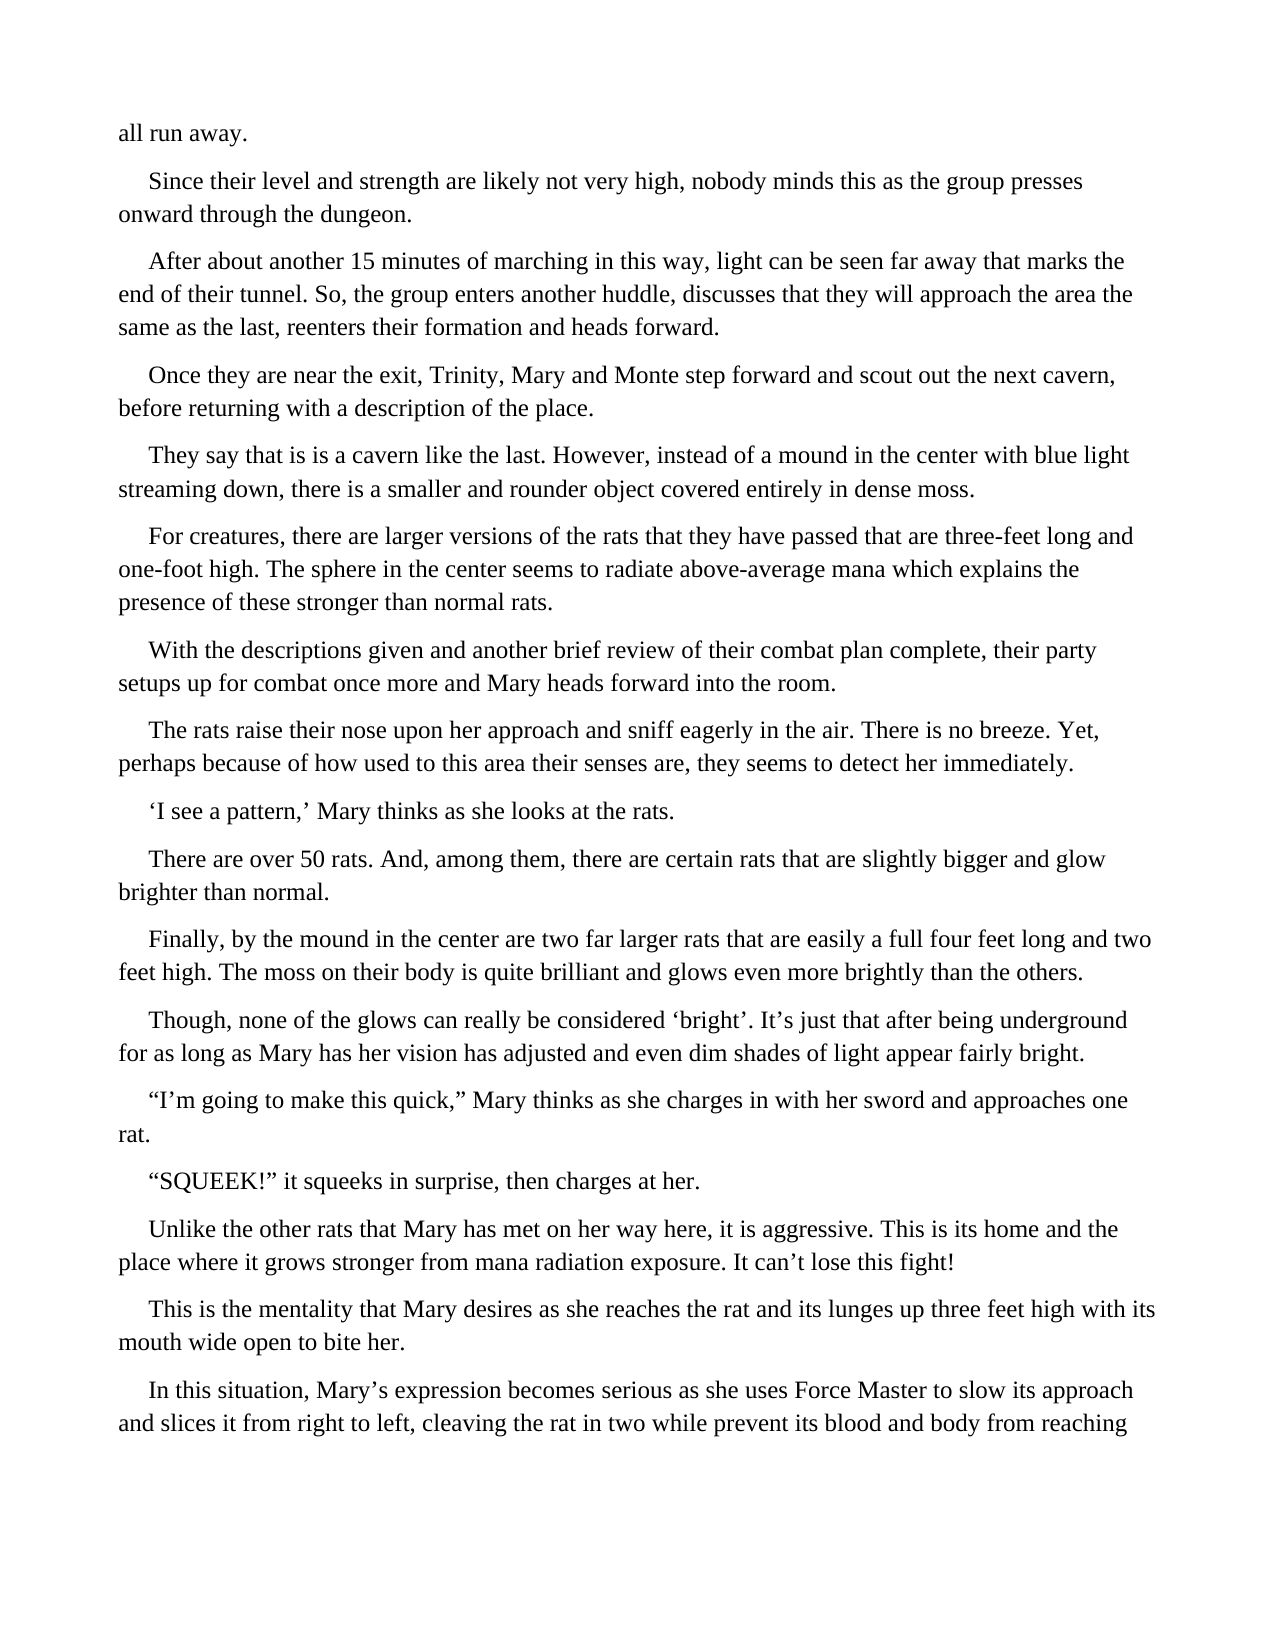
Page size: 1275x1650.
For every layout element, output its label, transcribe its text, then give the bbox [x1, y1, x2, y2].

text For creatures, there are larger versions of the rats that they have passed that are three-feet long and one-foot high. The sphere in the center seems to radiate above-average mana which explains the presence of these stronger than normal rats. [118, 521, 1157, 616]
text There are over 50 rats. And, among them, there are certain rats that are slightly bigger and glow brighter than normal. [118, 844, 1157, 906]
text all run away. [118, 118, 1157, 147]
text Unlike the other rats that Mary has met on her way here, it is aggressive. This is its home and the place where it grows stronger from mana radiation exposure. It can’t lose this fight! [118, 1214, 1157, 1276]
text With the descriptions given and another brief review of their combat plan complete, their party setups up for combat once more and Mary heads forward into the room. [118, 635, 1157, 697]
text After about another 15 minutes of marching in this way, light can be seen far away that marks the end of their tunnel. So, the group enters another huddle, discusses that they will approach the area the same as the last, reenters their formation and heads forward. [118, 246, 1157, 341]
text Though, none of the glows can really be considered ‘bright’. It’s just that after being underground for as long as Mary has her vision has adjusted and even dim shades of light appear fairly bright. [118, 1005, 1157, 1067]
text Since their level and strength are likely not very high, nobody minds this as the group presses onward through the dungeon. [118, 166, 1157, 227]
text “SQUEEK!” it squeeks in surprise, then charges at her. [118, 1166, 1157, 1195]
text This is the mentality that Mary desires as she reaches the rat and its lunges up three feet high with its mouth wide open to bite her. [118, 1294, 1157, 1356]
text Once they are near the exit, Trinity, Mary and Monte step forward and scout out the next cavern, before returning with a description of the place. [118, 360, 1157, 422]
text ‘I see a pattern,’ Mary thinks as she looks at the rats. [118, 796, 1157, 825]
text “I’m going to make this quick,” Mary thinks as she charges in with her sword and approaches one rat. [118, 1086, 1157, 1147]
text They say that is is a cavern like the last. However, instead of a mound in the center with blue light streaming down, there is a smaller and rounder object covered entirely in dense moss. [118, 441, 1157, 502]
text Finally, by the mound in the center are two far larger rats that are easily a full four feet long and two feet high. The moss on their body is quite brilliant and glows even more brightly than the others. [118, 924, 1157, 986]
text In this situation, Mary’s expression becomes serious as she uses Force Master to slow its approach and slices it from right to left, cleaving the rat in two while prevent its blood and body from reaching [118, 1375, 1157, 1437]
text The rats raise their nose upon her approach and sniff eagerly in the air. There is no breeze. Yet, perhaps because of how used to this area their senses are, they seems to detect her immediately. [118, 716, 1157, 777]
